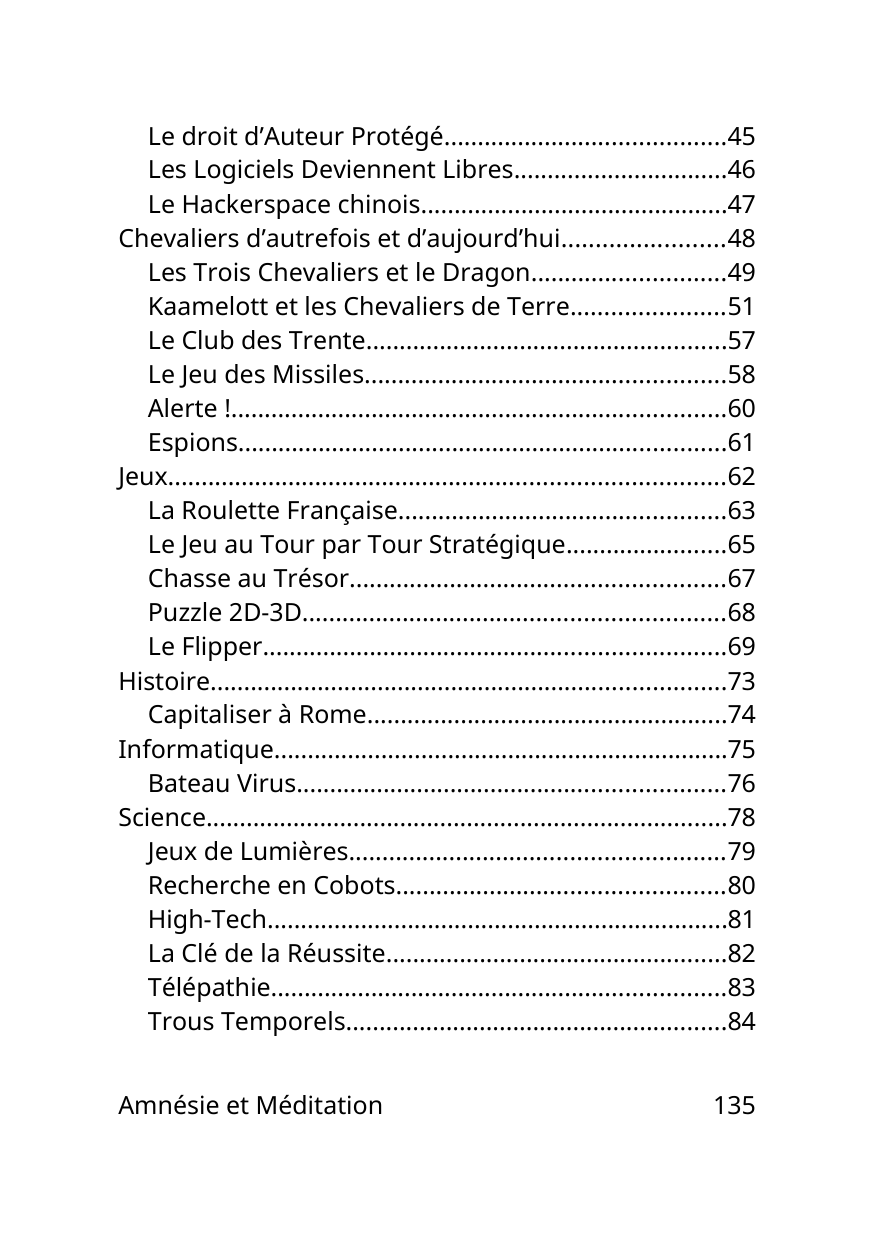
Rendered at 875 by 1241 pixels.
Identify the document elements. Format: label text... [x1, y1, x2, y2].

text Chasse au Trésor 67 [148, 561, 756, 595]
text Trous Temporels 84 [148, 1004, 756, 1038]
text Le droit d’Auteur Protégé 45 [148, 118, 756, 152]
text Le Flipper 69 [148, 629, 756, 663]
text La Clé de la Réussite 82 [148, 936, 756, 970]
text Jeux 62 [118, 459, 756, 493]
text Le Jeu des Missiles 58 [148, 357, 756, 391]
text Le Jeu au Tour par Tour Stratégique 65 [148, 527, 756, 561]
text Le Club des Trente 57 [148, 322, 756, 357]
text Capitaliser à Rome 74 [148, 697, 756, 731]
text Les Trois Chevaliers et le Dragon 49 [148, 254, 756, 288]
text Informatique 75 [118, 731, 756, 765]
text Kaamelott et les Chevaliers de Terre 51 [148, 288, 756, 322]
text High-Tech 81 [148, 902, 756, 936]
text Le Hackerspace chinois 47 [148, 186, 756, 220]
text Les Logiciels Deviennent Libres 46 [148, 152, 756, 186]
text Science 78 [118, 799, 756, 833]
text Bateau Virus 76 [148, 765, 756, 799]
text Histoire 73 [118, 663, 756, 697]
text Recherche en Cobots 80 [148, 867, 756, 902]
text Chevaliers d’autrefois et d’aujourd’hui 48 [118, 220, 756, 254]
text Télépathie 83 [148, 970, 756, 1004]
text Jeux de Lumières 79 [148, 833, 756, 867]
text Alerte ! 60 [148, 391, 756, 425]
text Puzzle 2D-3D 68 [148, 595, 756, 629]
text La Roulette Française 63 [148, 493, 756, 527]
text Espions 61 [148, 425, 756, 459]
